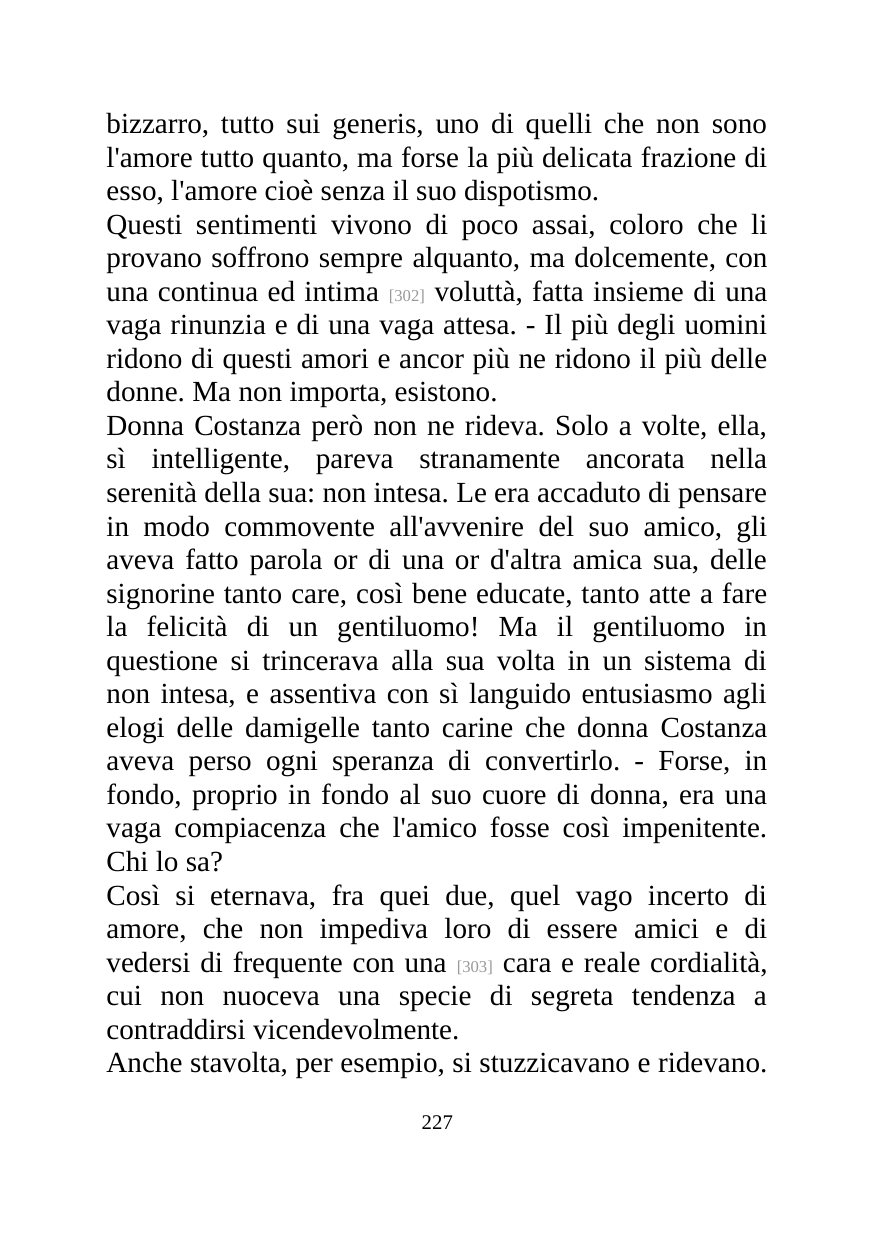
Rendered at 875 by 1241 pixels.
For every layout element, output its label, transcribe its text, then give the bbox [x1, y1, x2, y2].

text Anche stavolta, per esempio, si stuzzicavano e ridevano. [106, 1045, 768, 1079]
text Questi sentimenti vivono di poco assai, coloro che li provano soffrono sempre alquanto, ma dolcemente, con una continua ed intima [302] voluttà, fatta insieme di una vaga rinunzia e di una vaga attesa. - Il più degli uomini ridono di questi amori e ancor più ne ridono il più delle donne. Ma non importa, esistono. [106, 207, 768, 408]
text bizzarro, tutto sui generis, uno di quelli che non sono l'amore tutto quanto, ma forse la più delicata frazione di esso, l'amore cioè senza il suo dispotismo. [106, 106, 768, 207]
text Così si eternava, fra quei due, quel vago incerto di amore, che non impediva loro di essere amici e di vedersi di frequente con una [303] cara e reale cordialità, cui non nuoceva una specie di segreta tendenza a contraddirsi vicendevolmente. [106, 878, 768, 1045]
text Donna Costanza però non ne rideva. Solo a volte, ella, sì intelligente, pareva stranamente ancorata nella serenità della sua: non intesa. Le era accaduto di pensare in modo commovente all'avvenire del suo amico, gli aveva fatto parola or di una or d'altra amica sua, delle signorine tanto care, così bene educate, tanto atte a fare la felicità di un gentiluomo! Ma il gentiluomo in questione si trincerava alla sua volta in un sistema di non intesa, e assentiva con sì languido entusiasmo agli elogi delle damigelle tanto carine che donna Costanza aveva perso ogni speranza di convertirlo. - Forse, in fondo, proprio in fondo al suo cuore di donna, era una vaga compiacenza che l'amico fosse così impenitente. Chi lo sa? [106, 408, 768, 878]
